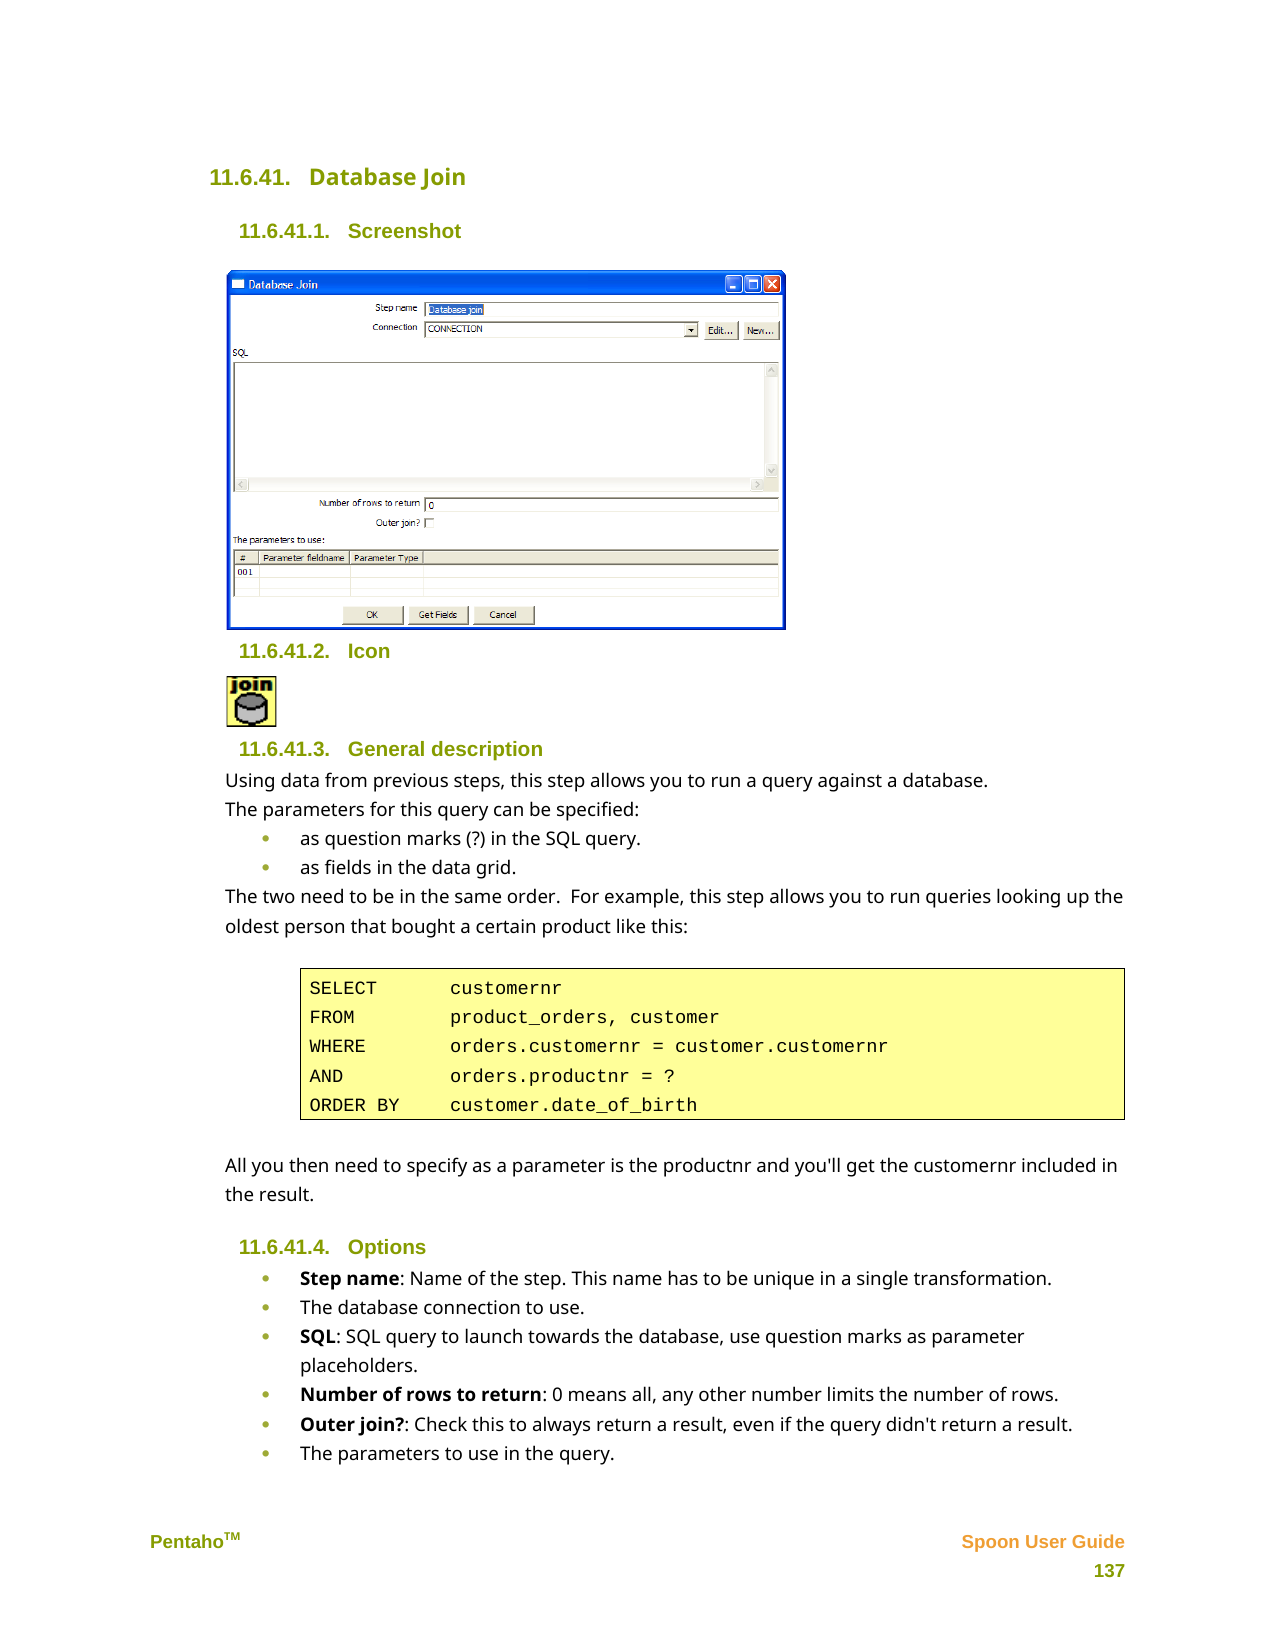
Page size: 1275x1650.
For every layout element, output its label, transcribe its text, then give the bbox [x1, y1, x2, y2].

text Using data from previous steps, this step allows you to run a query against a database. [225, 764, 1125, 793]
list The database connection to use. [262, 1291, 1125, 1320]
list The parameters to use in the query. [262, 1437, 1125, 1466]
list as fields in the data grid. [262, 851, 1125, 881]
text SELECT customernr [301, 969, 1124, 997]
text WHERE orders.customernr = customer.customernr [301, 1026, 1124, 1056]
text FROM product_orders, customer [301, 997, 1124, 1026]
text ORDER BY customer.date_of_birth [301, 1085, 1124, 1119]
list as question marks (?) in the SQL query. [262, 822, 1125, 851]
list Step name: Name of the step. This name has to be unique in a single transformation. [262, 1262, 1125, 1291]
picture [226, 676, 277, 727]
text The parameters for this query can be specified: [225, 793, 1125, 822]
text The two need to be in the same order. For example, this step allows you to run queries looking up the oldest person that bought a certain product like this: [225, 881, 1125, 939]
subtitle Screenshot [239, 211, 1125, 246]
subtitle Database Join [209, 157, 1125, 192]
list Number of rows to return: 0 means all, any other number limits the number of rows. [262, 1378, 1125, 1408]
text AND orders.productnr = ? [301, 1056, 1124, 1085]
subtitle Options [239, 1226, 1125, 1261]
subtitle General description [239, 684, 1125, 763]
list Outer join?: Check this to always return a result, even if the query didn't return a result. [262, 1408, 1125, 1437]
text All you then need to specify as a parameter is the productnr and you'll get the customernr included in the result. [225, 1149, 1125, 1208]
subtitle Icon [239, 264, 1125, 666]
list SQL: SQL query to launch towards the database, use question marks as parameter placeholders. [262, 1320, 1125, 1378]
